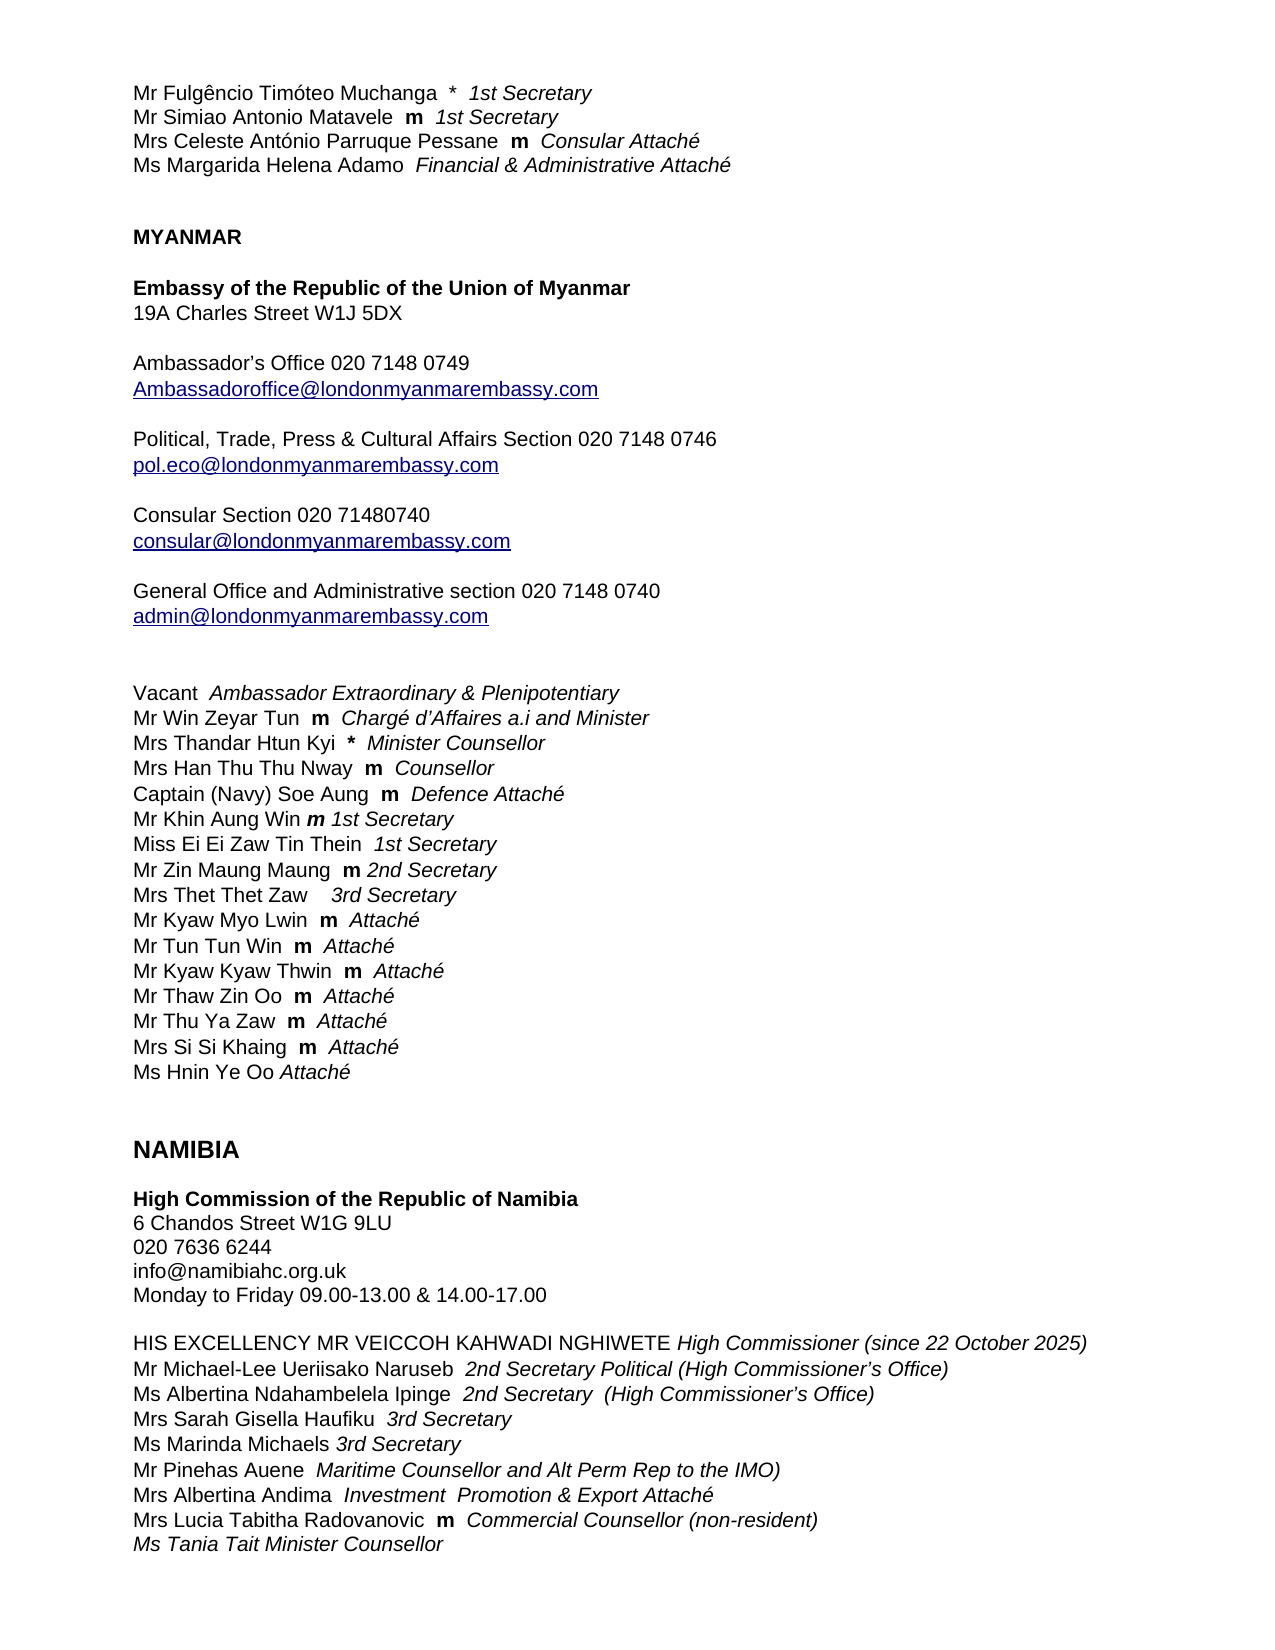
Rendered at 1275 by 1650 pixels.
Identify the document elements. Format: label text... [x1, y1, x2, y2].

text Ms Tania Tait Minister Counsellor [133, 1532, 1181, 1556]
text Ms Marinda Michaels 3rd Secretary [133, 1432, 1181, 1456]
text 020 7636 6244 [133, 1235, 1181, 1259]
text info@namibiahc.org.uk [133, 1259, 1181, 1283]
text High Commission of the Republic of Namibia [133, 1187, 1181, 1211]
text admin@londonmyanmarembassy.com [133, 604, 1181, 628]
text Consular Section 020 71480740 [133, 503, 1181, 527]
text Monday to Friday 09.00-13.00 & 14.00-17.00 [133, 1283, 1181, 1307]
text Mrs Albertina Andima Investment Promotion & Export Attaché [133, 1483, 1181, 1507]
text Ambassador’s Office 020 7148 0749 [133, 351, 1181, 375]
text Mr Michael-Lee Ueriisako Naruseb 2nd Secretary Political (High Commissioner’s Office) [133, 1356, 1181, 1380]
text Ms Margarida Helena Adamo Financial & Administrative Attaché [133, 153, 1181, 177]
text Mr Zin Maung Maung m 2nd Secretary [133, 857, 1181, 881]
text 19A Charles Street W1J 5DX [133, 301, 1181, 324]
text Mr Thu Ya Zaw m Attaché [133, 1009, 1181, 1033]
text HIS EXCELLENCY MR VEICCOH KAHWADI NGHIWETE High Commissioner (since 22 October 2025) [133, 1331, 1181, 1355]
text NAMIBIA [133, 1134, 1181, 1163]
text Mr Fulgêncio Timóteo Muchanga * 1st Secretary [133, 81, 1181, 105]
text Political, Trade, Press & Cultural Affairs Section 020 7148 0746 [133, 427, 1181, 451]
text Embassy of the Republic of the Union of Myanmar [133, 275, 1181, 299]
text Vacant Ambassador Extraordinary & Plenipotentiary [133, 680, 1181, 704]
text Mrs Celeste António Parruque Pessane m Consular Attaché [133, 129, 1181, 153]
text Ambassadoroffice@londonmyanmarembassy.com [133, 377, 1181, 401]
text Mr Thaw Zin Oo m Attaché [133, 984, 1181, 1008]
text Mr Kyaw Myo Lwin m Attaché [133, 908, 1181, 932]
text Mrs Si Si Khaing m Attaché [133, 1035, 1181, 1059]
text Mrs Han Thu Thu Nway m Counsellor [133, 756, 1181, 780]
text Captain (Navy) Soe Aung m Defence Attaché [133, 782, 1181, 806]
text Miss Ei Ei Zaw Tin Thein 1st Secretary [133, 832, 1181, 856]
text Ms Albertina Ndahambelela Ipinge 2nd Secretary (High Commissioner’s Office) [133, 1382, 1181, 1406]
text Mr Tun Tun Win m Attaché [133, 933, 1181, 957]
text Mr Pinehas Auene Maritime Counsellor and Alt Perm Rep to the IMO) [133, 1458, 1181, 1482]
text Mrs Sarah Gisella Haufiku 3rd Secretary [133, 1407, 1181, 1431]
text Ms Hnin Ye Oo Attaché [133, 1060, 1181, 1084]
text Mrs Thet Thet Zaw 3rd Secretary [133, 883, 1181, 907]
text Mr Khin Aung Win m 1st Secretary [133, 807, 1181, 831]
text General Office and Administrative section 020 7148 0740 [133, 579, 1181, 603]
text Mrs Lucia Tabitha Radovanovic m Commercial Counsellor (non-resident) [133, 1508, 1181, 1532]
text Mr Simiao Antonio Matavele m 1st Secretary [133, 105, 1181, 129]
text pol.eco@londonmyanmarembassy.com [133, 452, 1181, 476]
text consular@londonmyanmarembassy.com [133, 528, 1181, 552]
text Mr Kyaw Kyaw Thwin m Attaché [133, 959, 1181, 983]
text MYANMAR [133, 225, 1181, 249]
text Mr Win Zeyar Tun m Chargé d’Affaires a.i and Minister [133, 706, 1181, 729]
text Mrs Thandar Htun Kyi * Minister Counsellor [133, 731, 1181, 755]
text 6 Chandos Street W1G 9LU [133, 1211, 1181, 1235]
